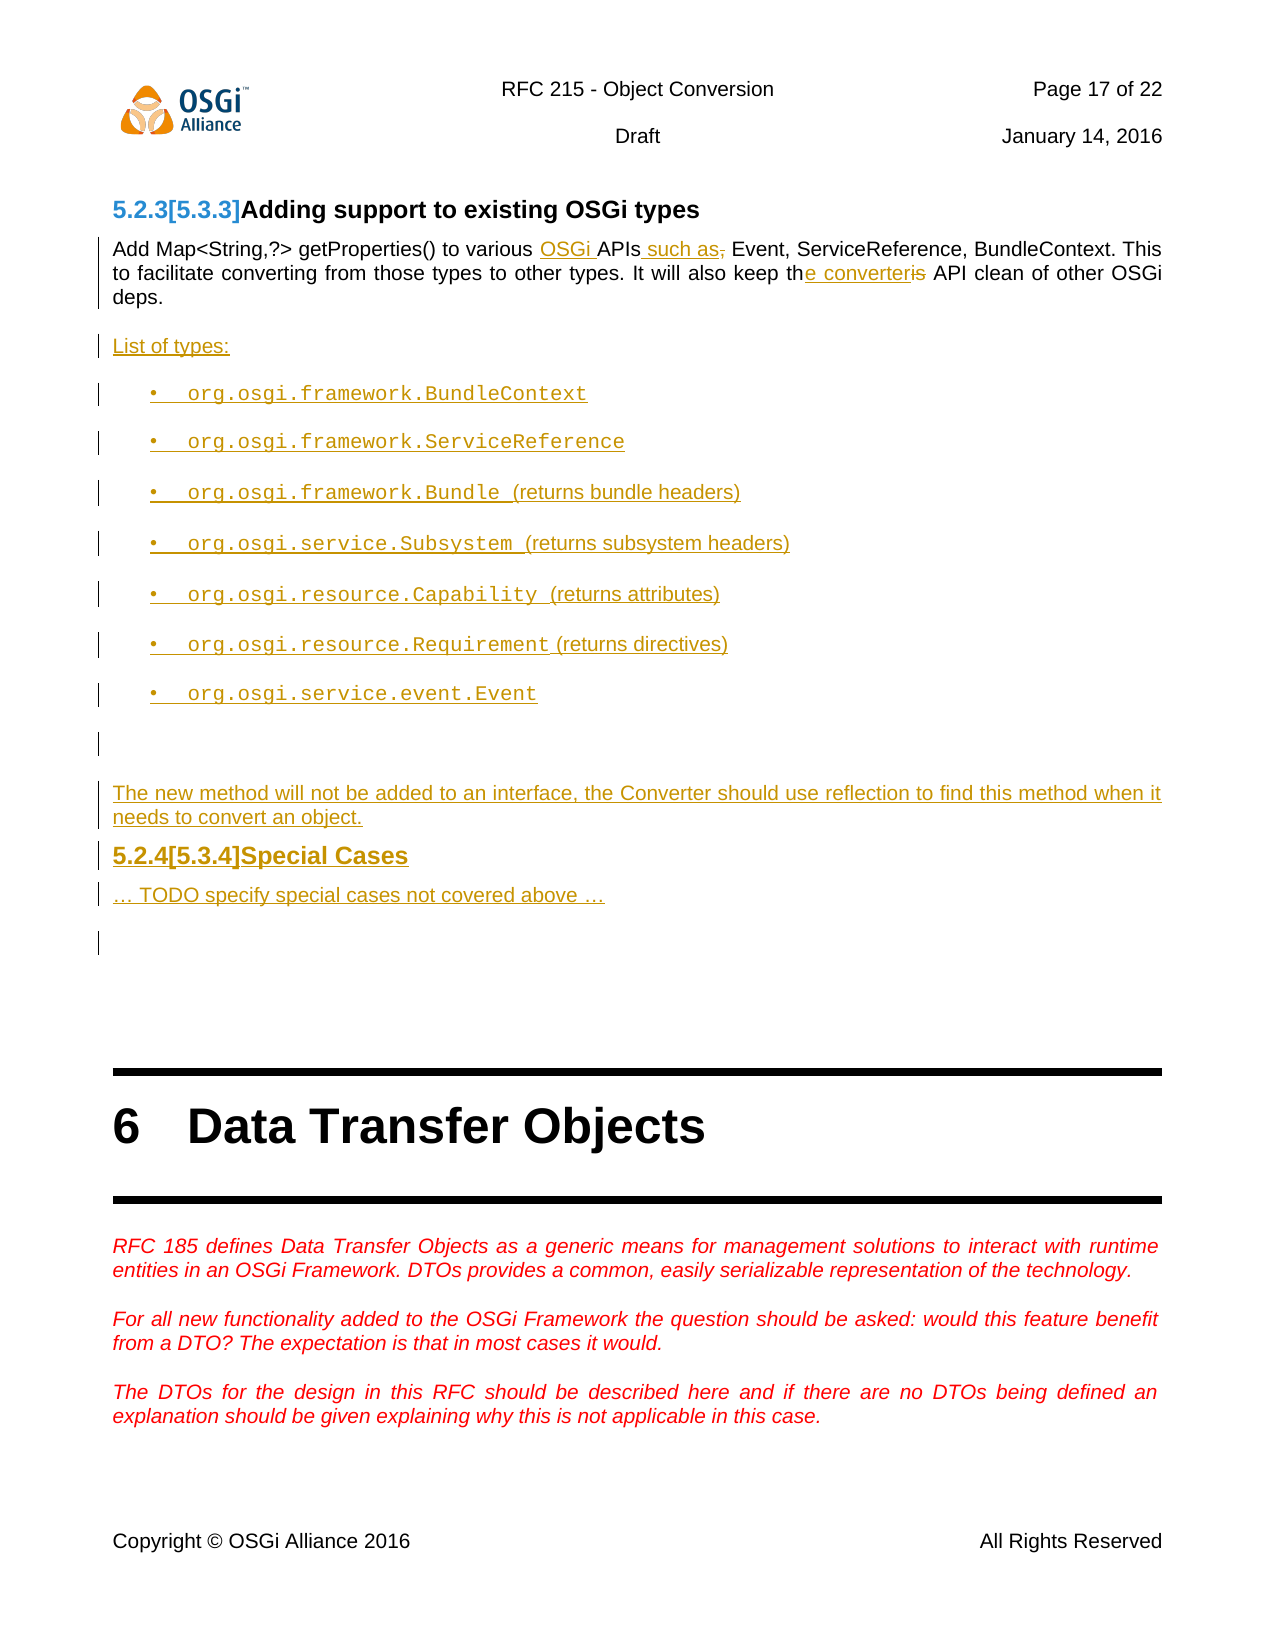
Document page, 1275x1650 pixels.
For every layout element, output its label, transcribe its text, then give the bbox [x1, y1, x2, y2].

text needs to convert an object. [112, 803, 1162, 829]
list org.osgi.framework.BundleContext [150, 382, 1162, 406]
subtitle Special Cases [112, 841, 1162, 870]
subtitle Adding support to existing OSGi types [112, 195, 1162, 224]
list org.osgi.service.Subsystem (returns subsystem headers) [150, 531, 1162, 556]
text Add Map<String,?> getProperties() to various OSGi APIs such as Event, ServiceReference, BundleContext. This to facilitate converting from those types to other types. It will also keep the converter API clean of other OSGi deps. [112, 237, 1162, 308]
text RFC 185 defines Data Transfer Objects as a generic means for management solutions to interact with runtime entities in an OSGi Framework. DTOs provides a common, easily serializable representation of the technology. [112, 1234, 1162, 1282]
list org.osgi.service.event.Event [150, 683, 1162, 707]
subtitle Data Transfer Objects [112, 1069, 1162, 1204]
list org.osgi.resource.Capability (returns attributes) [150, 581, 1162, 607]
text List of types: [112, 333, 1162, 357]
text The DTOs for the design in this RFC should be described here and if there are no DTOs being defined an explanation should be given explaining why this is not applicable in this case. [112, 1379, 1162, 1427]
text For all new functionality added to the OSGi Framework the question should be asked: would this feature benefit from a DTO? The expectation is that in most cases it would. [112, 1307, 1162, 1354]
list org.osgi.framework.ServiceReference [150, 431, 1162, 455]
list org.osgi.framework.Bundle (returns bundle headers) [150, 480, 1162, 506]
text The new method will not be added to an interface, the Converter should use reflection to find this method when it [112, 781, 1162, 802]
text … TODO specify special cases not covered above … [112, 882, 1162, 906]
picture [113, 78, 257, 142]
list org.osgi.resource.Requirement (returns directives) [150, 632, 1162, 658]
